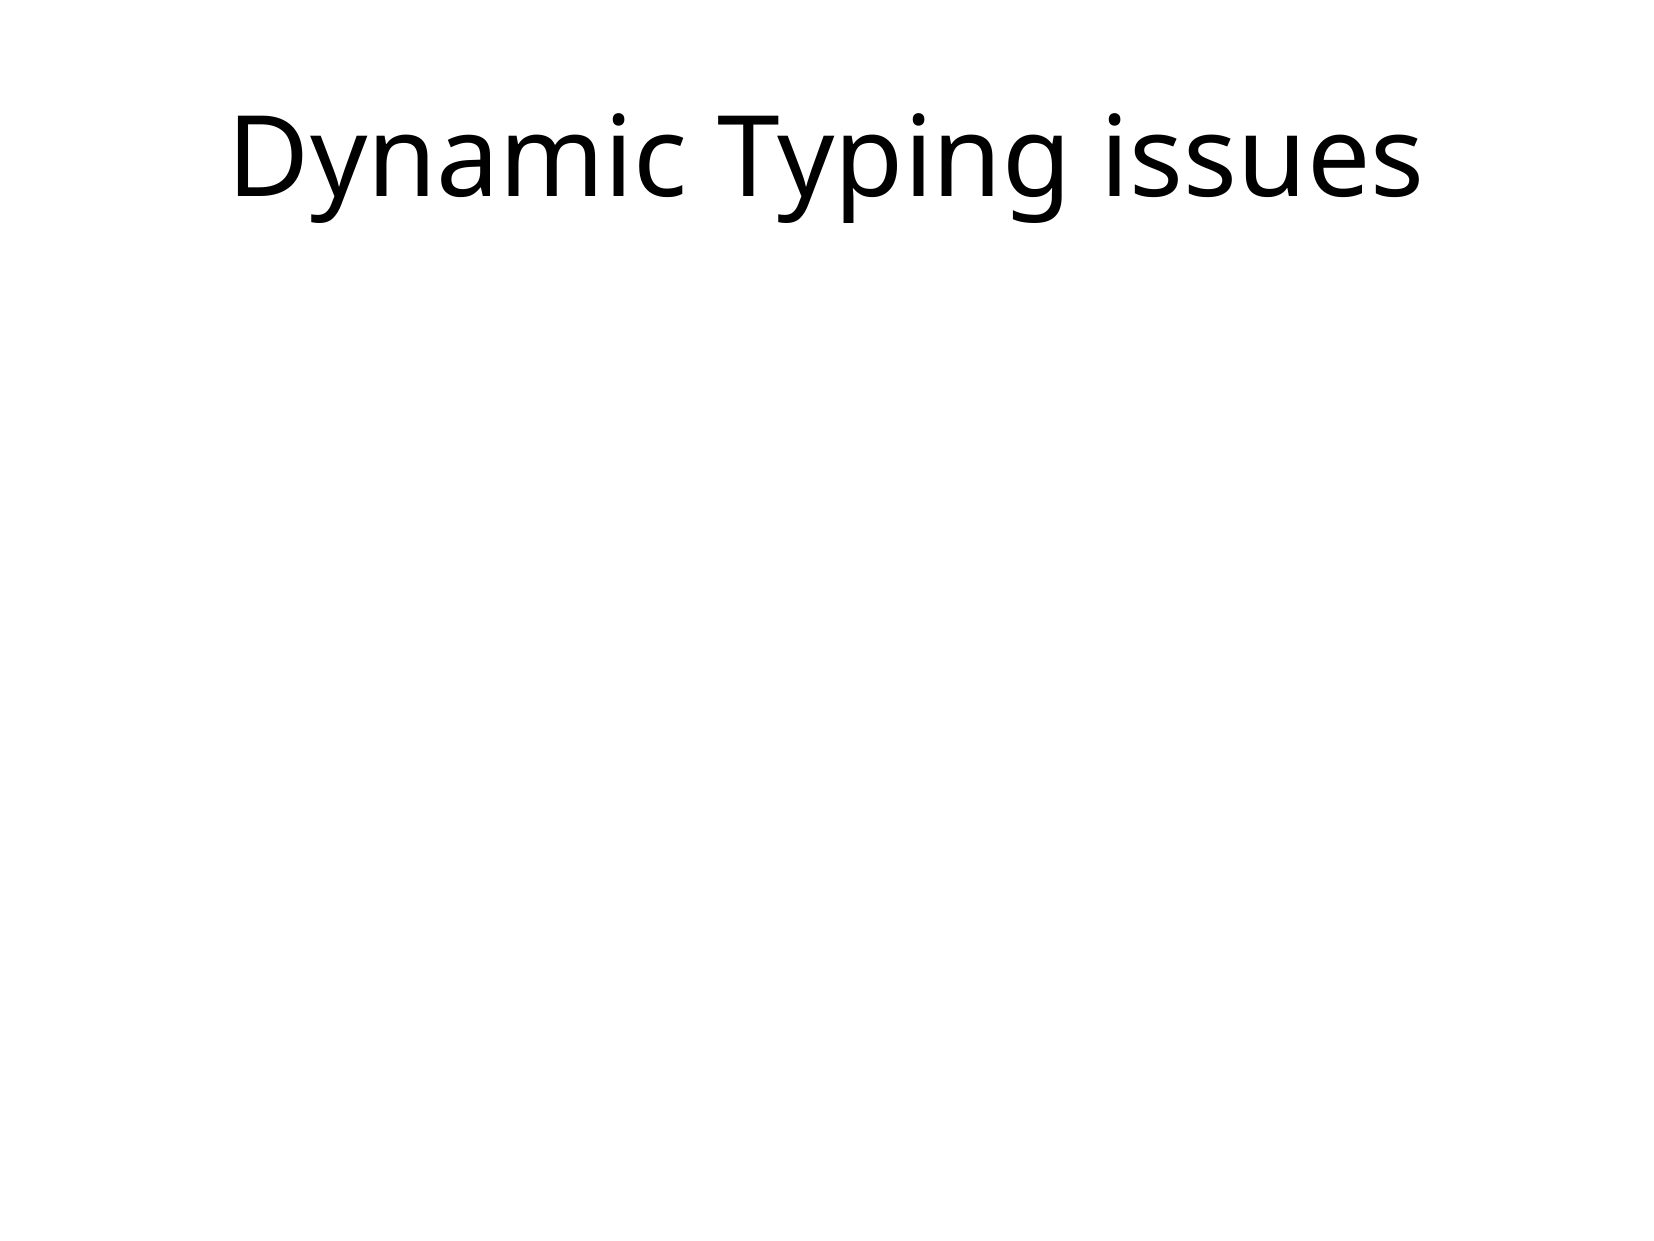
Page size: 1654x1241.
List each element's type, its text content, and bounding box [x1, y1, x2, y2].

title Dynamic Typing issues [82, 49, 1571, 257]
